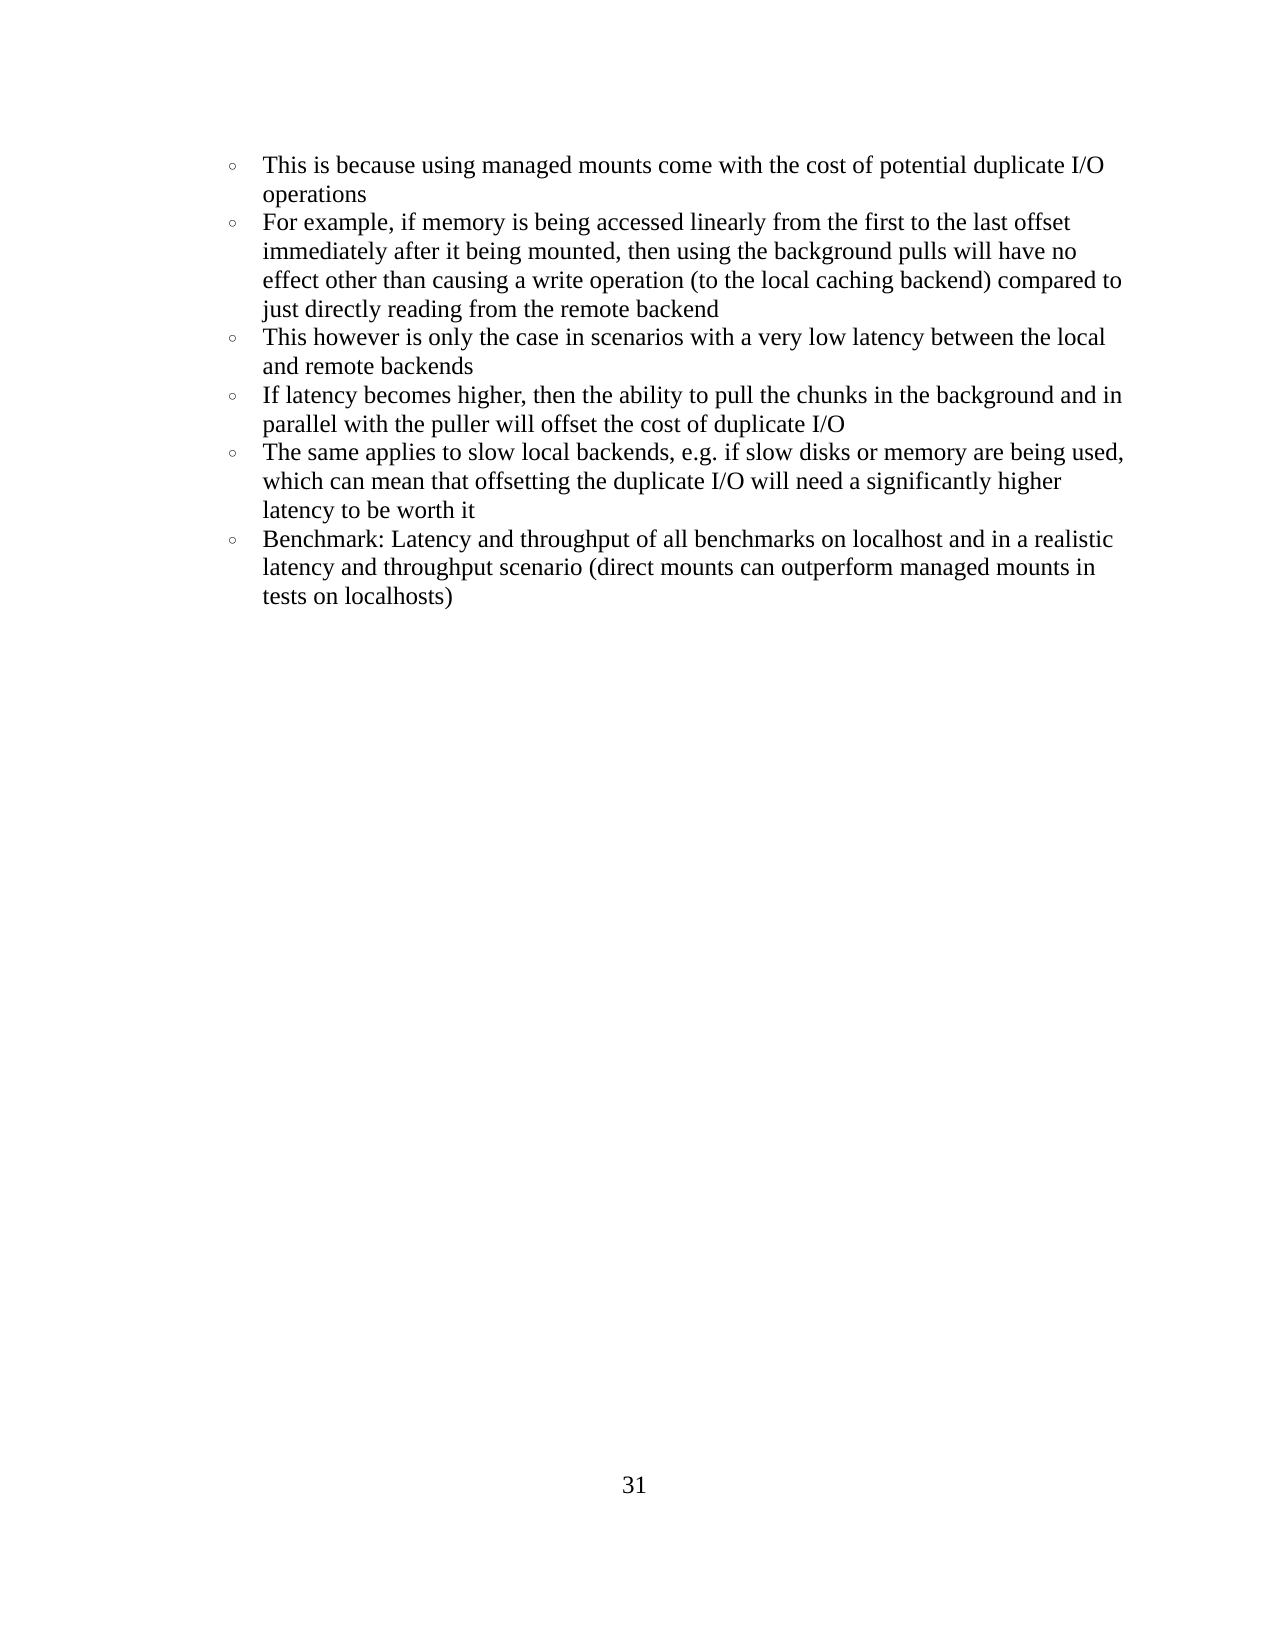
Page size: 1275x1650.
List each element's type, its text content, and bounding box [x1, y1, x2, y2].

list This is because using managed mounts come with the cost of potential duplicate I/O operations [225, 150, 1125, 207]
list If latency becomes higher, then the ability to pull the chunks in the background and in parallel with the puller will offset the cost of duplicate I/O [225, 380, 1125, 437]
list This however is only the case in scenarios with a very low latency between the local and remote backends [225, 322, 1125, 380]
list Benchmark: Latency and throughput of all benchmarks on localhost and in a realistic latency and throughput scenario (direct mounts can outperform managed mounts in tests on localhosts) [225, 524, 1125, 610]
list For example, if memory is being accessed linearly from the first to the last offset immediately after it being mounted, then using the background pulls will have no effect other than causing a write operation (to the local caching backend) compared to just directly reading from the remote backend [225, 207, 1125, 322]
list The same applies to slow local backends, e.g. if slow disks or memory are being used, which can mean that offsetting the duplicate I/O will need a significantly higher latency to be worth it [225, 437, 1125, 524]
